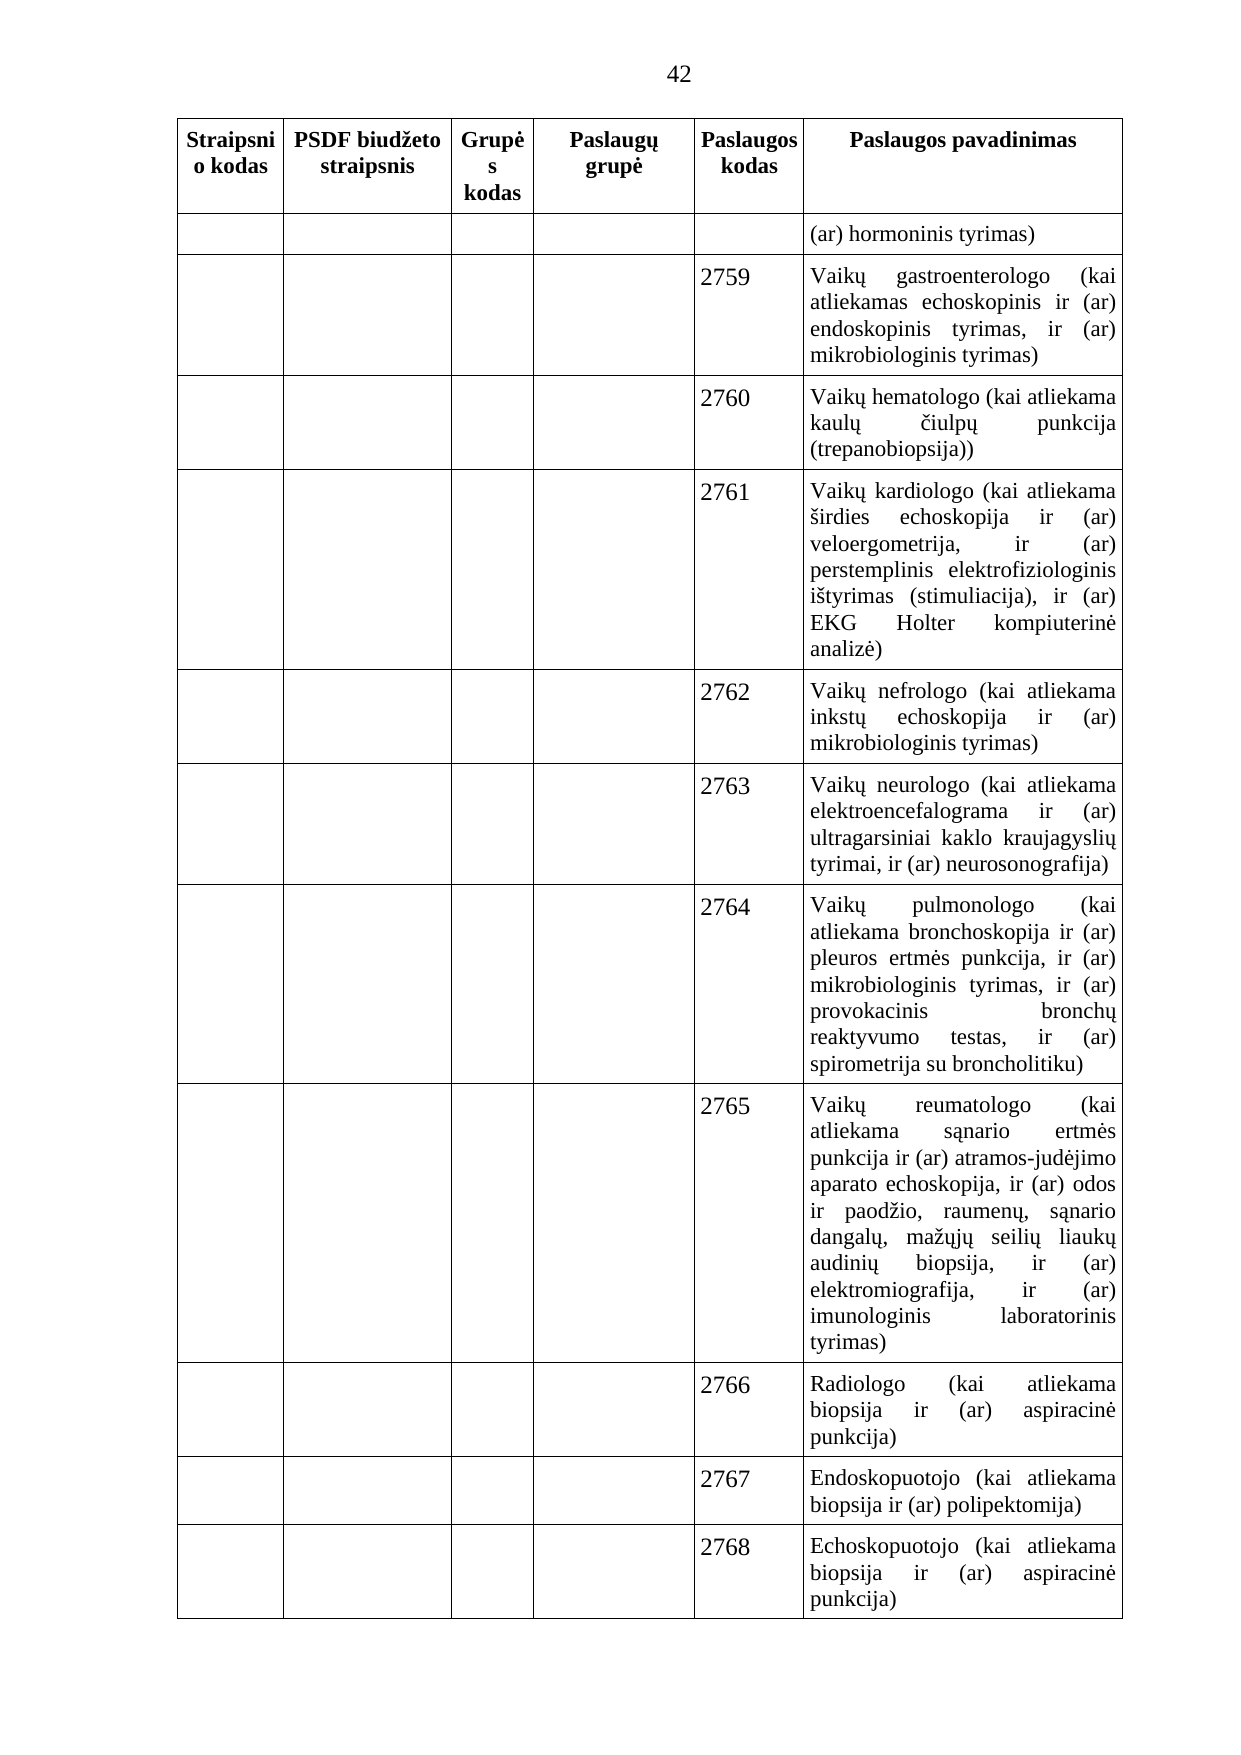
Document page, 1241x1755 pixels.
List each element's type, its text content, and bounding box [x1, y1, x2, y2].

table_cell 2764 [695, 885, 803, 1083]
table_cell [178, 885, 283, 1083]
table_cell [178, 1363, 283, 1456]
table_header PSDF biudžeto straipsnis [284, 119, 451, 212]
table_header Paslaugų grupė [534, 119, 694, 212]
table_cell [452, 255, 533, 374]
table_cell Vaikų neurologo (kai atliekama elektroencefalograma ir (ar) ultragarsiniai kaklo kraujagyslių tyrimai, ir (ar) neurosonografija) [804, 764, 1122, 883]
table_cell [452, 1457, 533, 1524]
table_cell Vaikų reumatologo (kai atliekama sąnario ertmės punkcija ir (ar) atramos-judėjimo aparato echoskopija, ir (ar) odos ir paodžio, raumenų, sąnario dangalų, mažųjų seilių liaukų audinių biopsija, ir (ar) elektromiografija, ir (ar) imunologinis laboratorinis tyrimas) [804, 1084, 1122, 1362]
table_cell 2766 [695, 1363, 803, 1456]
table_cell [284, 470, 451, 668]
table_cell 2767 [695, 1457, 803, 1524]
table_header Grupės kodas [452, 119, 533, 212]
table_cell [178, 1525, 283, 1618]
table_cell [534, 255, 694, 374]
table_cell [284, 1363, 451, 1456]
table_cell 2768 [695, 1525, 803, 1618]
table_cell [284, 1084, 451, 1362]
table_cell [534, 1457, 694, 1524]
table_cell Echoskopuotojo (kai atliekama biopsija ir (ar) aspiracinė punkcija) [804, 1525, 1122, 1618]
table_cell 2765 [695, 1084, 803, 1362]
table_cell [534, 470, 694, 668]
table_cell [284, 255, 451, 374]
table_cell [178, 214, 283, 254]
table_cell Vaikų gastroenterologo (kai atliekamas echoskopinis ir (ar) endoskopinis tyrimas, ir (ar) mikrobiologinis tyrimas) [804, 255, 1122, 374]
table_cell [534, 670, 694, 763]
table_cell 2762 [695, 670, 803, 763]
table_cell Vaikų pulmonologo (kai atliekama bronchoskopija ir (ar) pleuros ertmės punkcija, ir (ar) mikrobiologinis tyrimas, ir (ar) provokacinis bronchų reaktyvumo testas, ir (ar) spirometrija su broncholitiku) [804, 885, 1122, 1083]
table_cell [178, 764, 283, 883]
table_cell [452, 376, 533, 469]
table_cell [178, 376, 283, 469]
table_cell [284, 1525, 451, 1618]
table_header Straipsnio kodas [178, 119, 283, 212]
table_cell [534, 764, 694, 883]
table_cell Vaikų nefrologo (kai atliekama inkstų echoskopija ir (ar) mikrobiologinis tyrimas) [804, 670, 1122, 763]
table_cell [695, 214, 803, 254]
table_cell [534, 214, 694, 254]
table_cell [534, 1084, 694, 1362]
table_cell [534, 1525, 694, 1618]
table_cell Vaikų hematologo (kai atliekama kaulų čiulpų punkcija (trepanobiopsija)) [804, 376, 1122, 469]
table_cell 2761 [695, 470, 803, 668]
table_cell [178, 470, 283, 668]
table_cell [534, 1363, 694, 1456]
table_cell [284, 885, 451, 1083]
table_cell (ar) hormoninis tyrimas) [804, 214, 1122, 254]
table_cell [284, 1457, 451, 1524]
table_cell Vaikų kardiologo (kai atliekama širdies echoskopija ir (ar) veloergometrija, ir (ar) perstemplinis elektrofiziologinis ištyrimas (stimuliacija), ir (ar) EKG Holter kompiuterinė analizė) [804, 470, 1122, 668]
table_header Paslaugos pavadinimas [804, 119, 1122, 212]
table_cell [178, 255, 283, 374]
table_cell [284, 376, 451, 469]
table_cell [452, 1525, 533, 1618]
table_cell [452, 1363, 533, 1456]
table_cell [284, 670, 451, 763]
table_cell [452, 214, 533, 254]
table_cell [178, 1457, 283, 1524]
table_cell [452, 764, 533, 883]
table_cell Endoskopuotojo (kai atliekama biopsija ir (ar) polipektomija) [804, 1457, 1122, 1524]
table_cell Radiologo (kai atliekama biopsija ir (ar) aspiracinė punkcija) [804, 1363, 1122, 1456]
table_cell [452, 670, 533, 763]
table_cell [284, 764, 451, 883]
table_cell [534, 885, 694, 1083]
table_cell [284, 214, 451, 254]
table_cell [534, 376, 694, 469]
table_header Paslaugos kodas [695, 119, 803, 212]
table_cell 2763 [695, 764, 803, 883]
table_cell [452, 1084, 533, 1362]
table_cell [178, 670, 283, 763]
table_cell [452, 885, 533, 1083]
table_cell 2759 [695, 255, 803, 374]
table_cell 2760 [695, 376, 803, 469]
table_cell [452, 470, 533, 668]
table_cell [178, 1084, 283, 1362]
